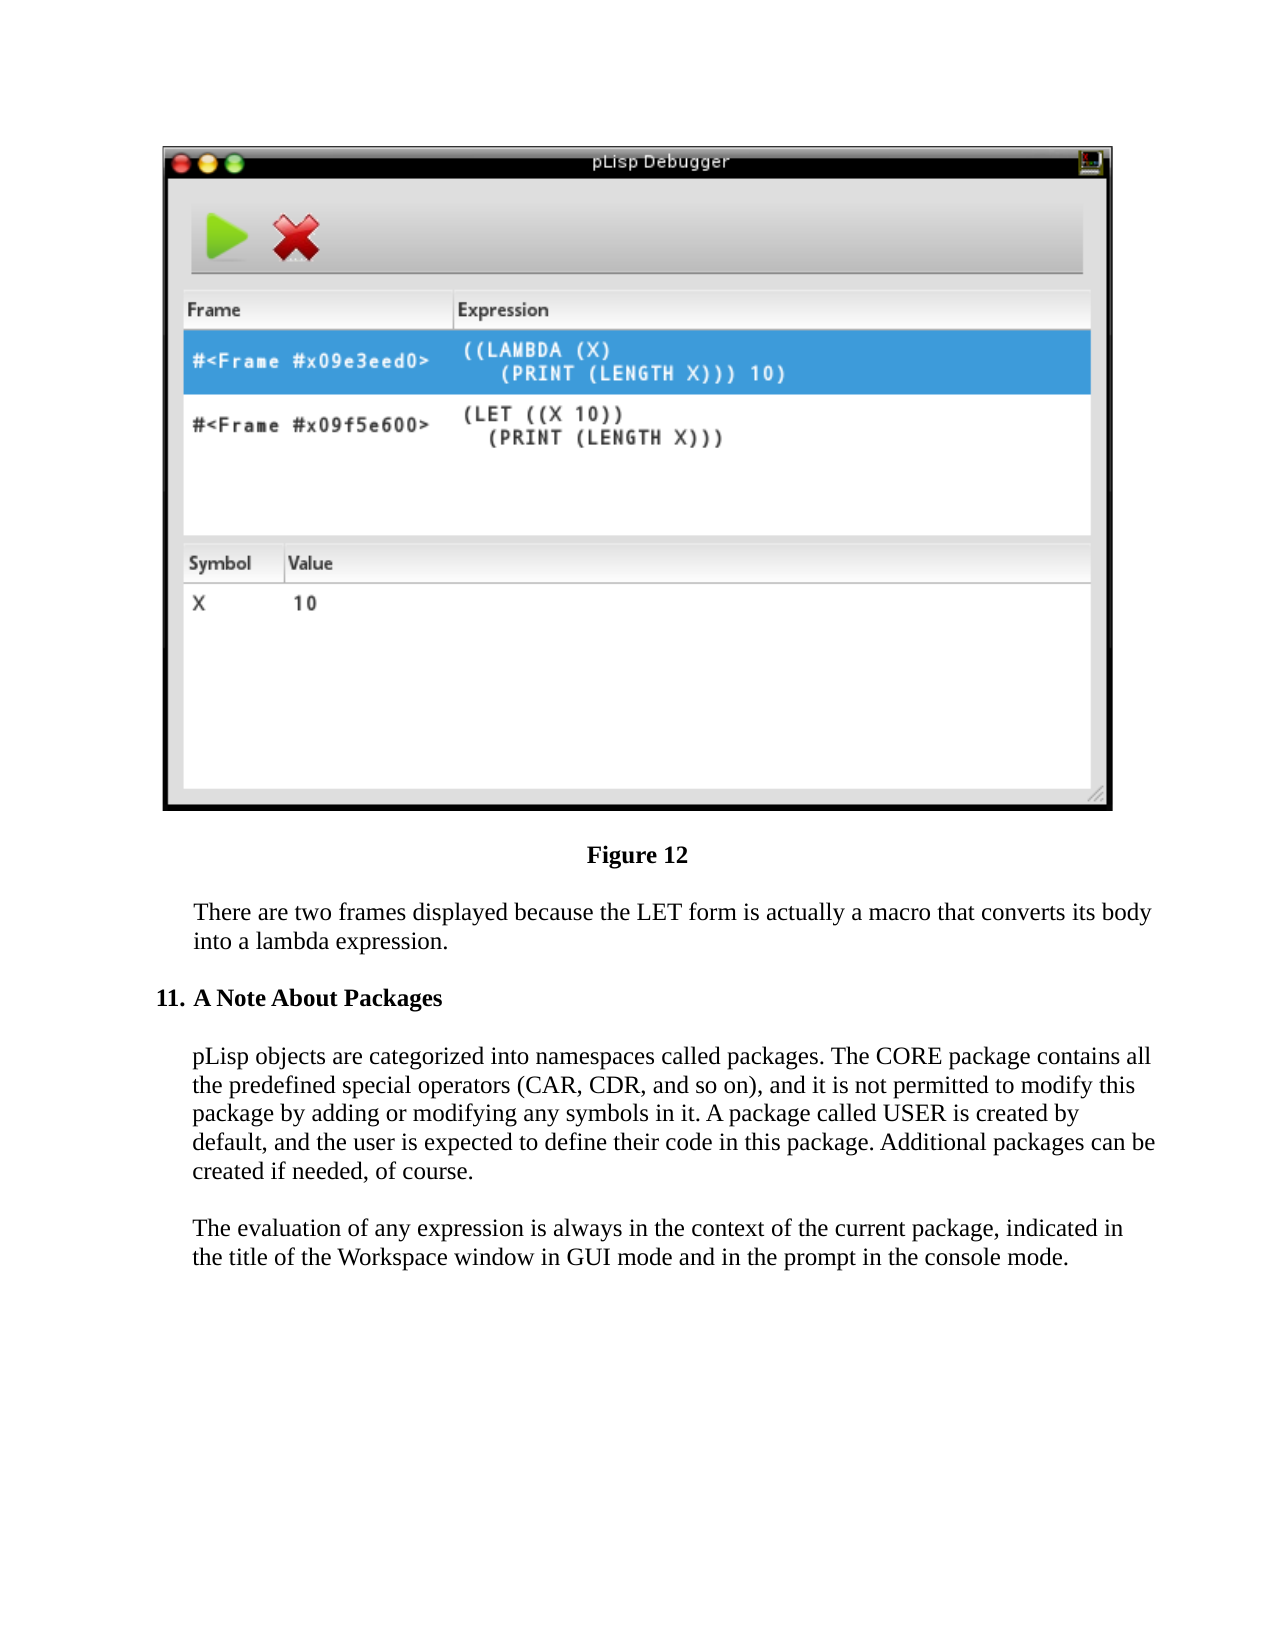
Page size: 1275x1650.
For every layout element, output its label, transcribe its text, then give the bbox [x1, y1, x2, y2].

list There are two frames displayed because the LET form is actually a macro that converts its body into a lambda expression. [156, 897, 1157, 955]
text The evaluation of any expression is always in the context of the current package, indicated in the title of the Workspace window in GUI mode and in the prompt in the console mode. [118, 1213, 1157, 1271]
list A Note About Packages [156, 983, 1157, 1012]
picture [162, 146, 1113, 811]
text Figure 12 [118, 840, 1157, 868]
text pLisp objects are categorized into namespaces called packages. The CORE package contains all the predefined special operators (CAR, CDR, and so on), and it is not permitted to modify this package by adding or modifying any symbols in it. A package called USER is created by default, and the user is expected to define their code in this package. Additional packages can be created if needed, of course. [118, 1041, 1157, 1185]
